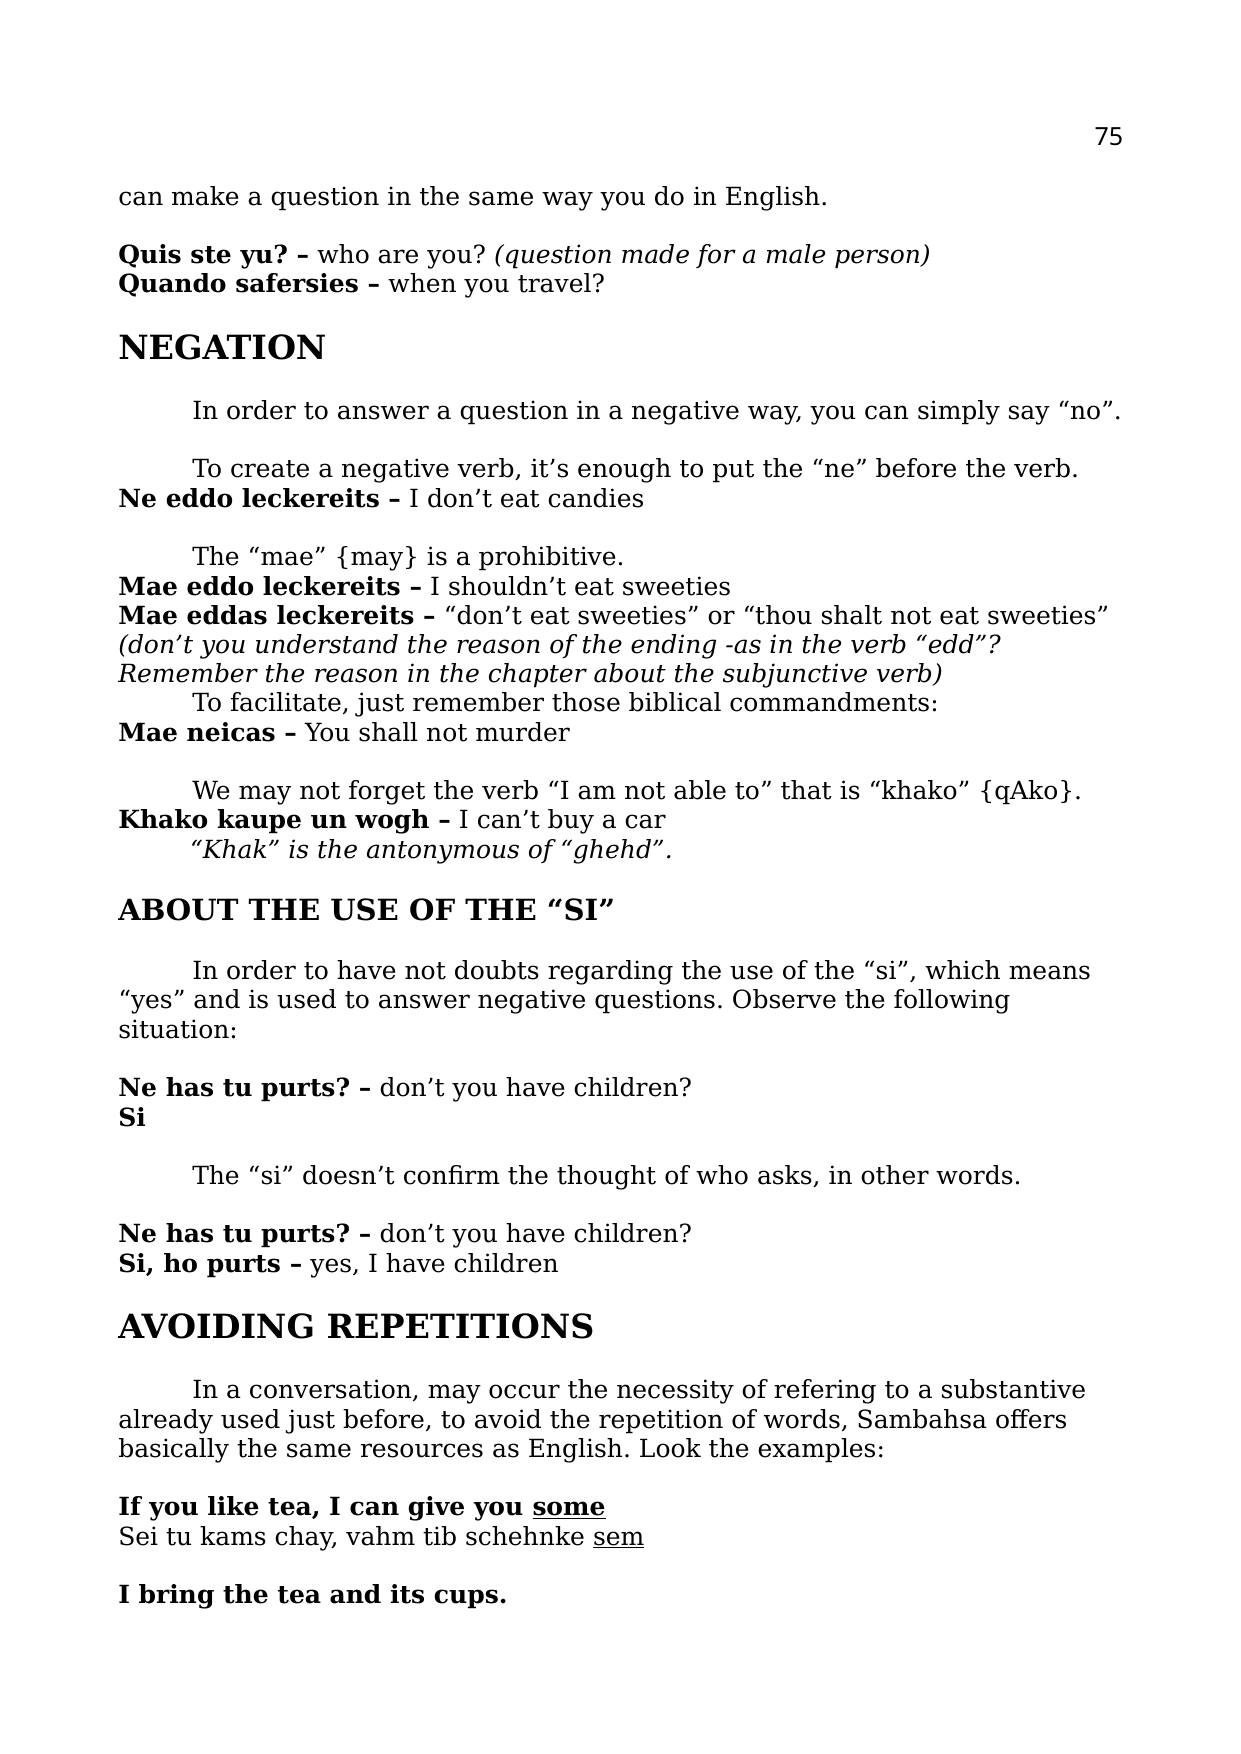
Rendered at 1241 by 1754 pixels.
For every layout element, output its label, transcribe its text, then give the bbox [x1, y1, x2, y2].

subtitle ABOUT THE USE OF THE “SI” [118, 893, 1123, 927]
text can make a question in the same way you do in English. [118, 182, 1123, 211]
text Quis ste yu? – who are you? (question made for a male person) [118, 240, 1123, 269]
text Si, ho purts – yes, I have children [118, 1249, 1123, 1278]
text In a conversation, may occur the necessity of refering to a substantive already used just before, to avoid the repetition of words, Sambahsa offers basically the same resources as English. Look the examples: [118, 1376, 1123, 1463]
text Si [118, 1103, 1123, 1132]
text I bring the tea and its cups. [118, 1580, 1123, 1609]
text To facilitate, just remember those biblical commandments: [118, 688, 1123, 718]
text Mae eddas leckereits – “don’t eat sweeties” or “thou shalt not eat sweeties” (don’t you understand the reason of the ending -as in the verb “edd”? Remember the reason in the chapter about the subjunctive verb) [118, 601, 1123, 688]
text Ne eddo leckereits – I don’t eat candies [118, 484, 1123, 513]
text Ne has tu purts? – don’t you have children? [118, 1219, 1123, 1249]
text Mae neicas – You shall not murder [118, 718, 1123, 747]
text Khako kaupe un wogh – I can’t buy a car [118, 805, 1123, 835]
text The “mae” {may} is a prohibitive. [118, 542, 1123, 571]
text Ne has tu purts? – don’t you have children? [118, 1073, 1123, 1103]
text If you like tea, I can give you some [118, 1492, 1123, 1522]
text In order to have not doubts regarding the use of the “si”, which means “yes” and is used to answer negative questions. Observe the following situation: [118, 957, 1123, 1044]
text Quando safersies – when you travel? [118, 269, 1123, 299]
text Mae eddo leckereits – I shouldn’t eat sweeties [118, 571, 1123, 601]
subtitle AVOIDING REPETITIONS [118, 1307, 1123, 1347]
text We may not forget the verb “I am not able to” that is “khako” {qAko}. [118, 776, 1123, 805]
text “Khak” is the antonymous of “ghehd”. [190, 835, 1123, 864]
subtitle NEGATION [118, 328, 1123, 367]
text Sei tu kams chay, vahm tib schehnke sem [118, 1522, 1123, 1551]
text The “si” doesn’t confirm the thought of who asks, in other words. [118, 1161, 1123, 1190]
text To create a negative verb, it’s enough to put the “ne” before the verb. [118, 454, 1123, 484]
text In order to answer a question in a negative way, you can simply say “no”. [118, 396, 1123, 425]
